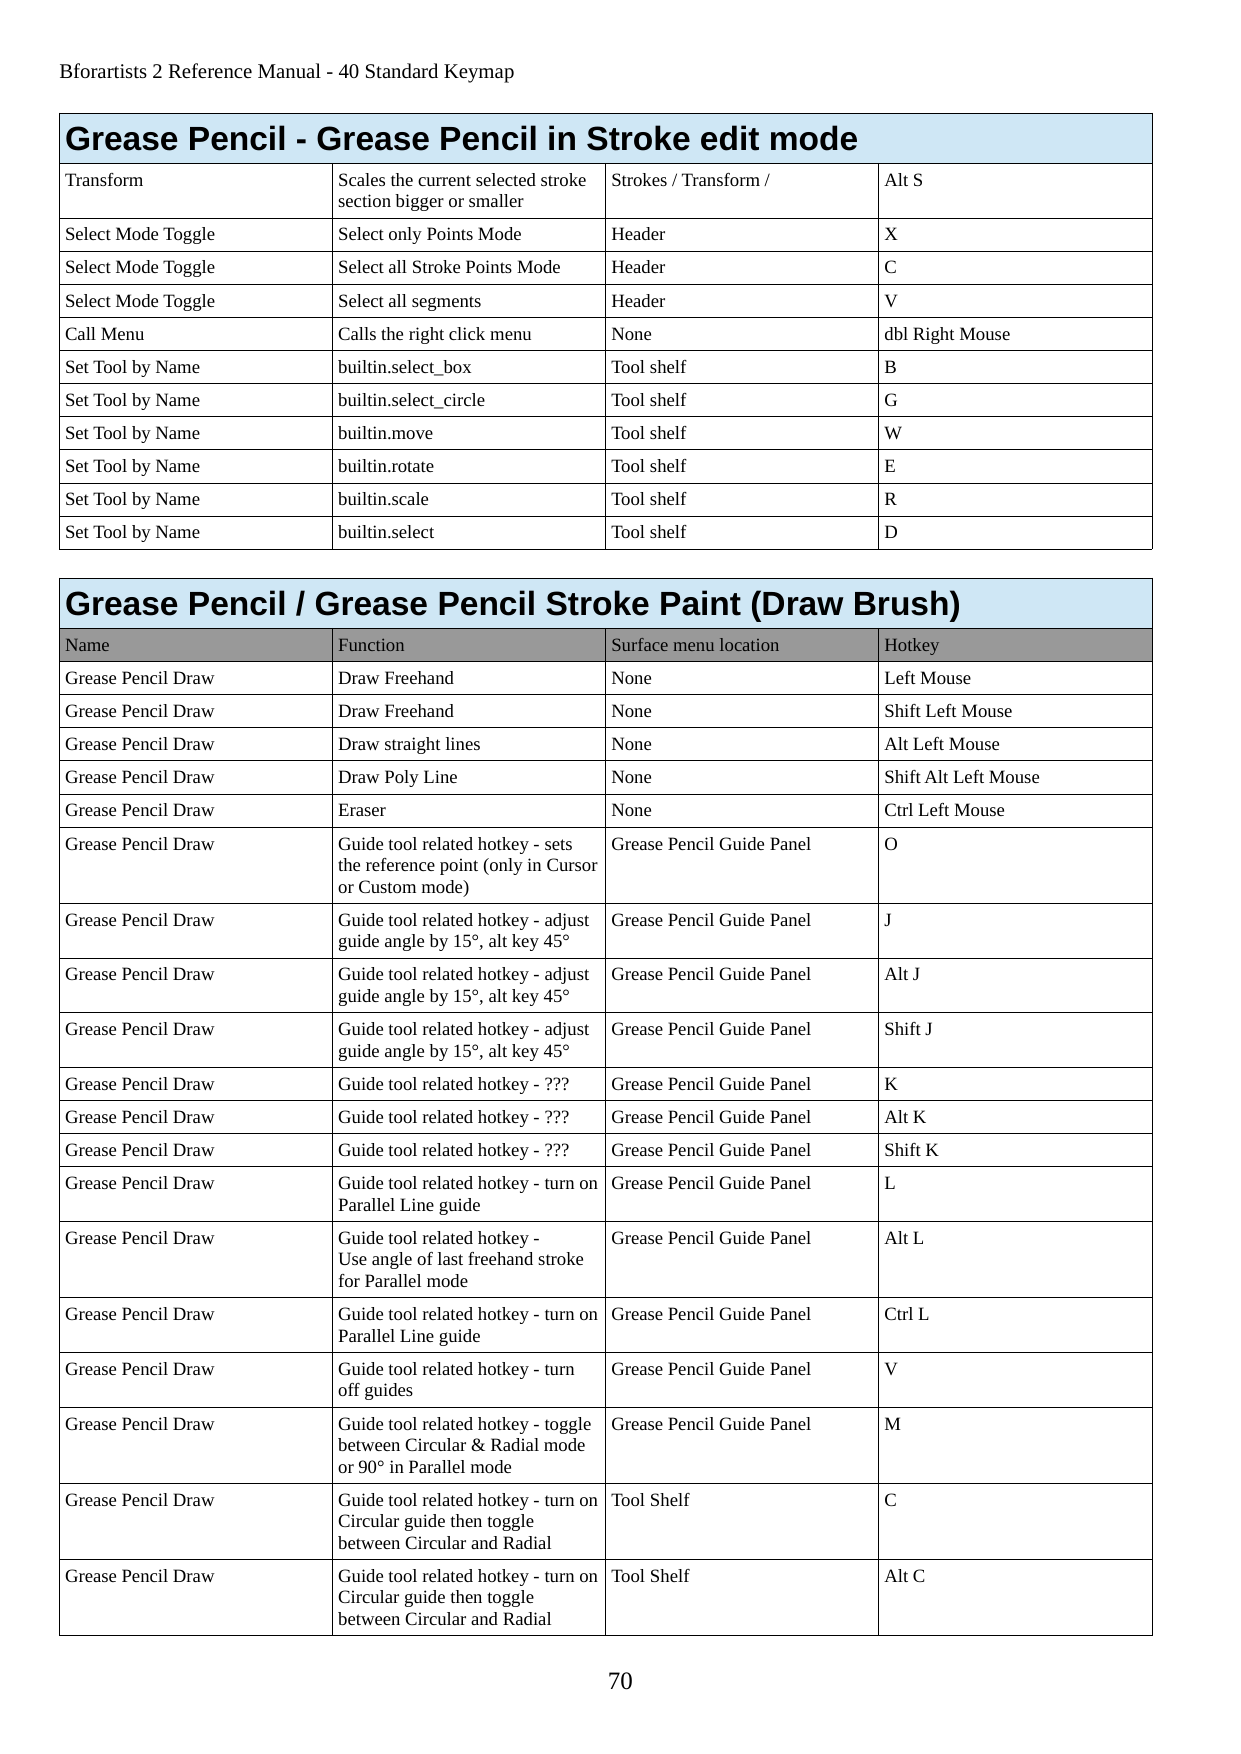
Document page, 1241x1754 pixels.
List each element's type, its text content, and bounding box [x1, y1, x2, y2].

table_cell Grease Pencil Guide Panel [606, 1222, 878, 1297]
table_cell Grease Pencil Guide Panel [606, 1353, 878, 1407]
table_cell builtin.move [333, 417, 605, 449]
table_cell Call Menu [60, 318, 332, 350]
table_cell Guide tool related hotkey - ??? [333, 1068, 605, 1100]
table_cell Shift K [879, 1134, 1152, 1166]
table_cell Guide tool related hotkey - turn on Parallel Line guide [333, 1298, 605, 1352]
table_cell Grease Pencil Draw [60, 1408, 332, 1483]
table_cell Grease Pencil Draw [60, 1134, 332, 1166]
table_cell Grease Pencil Draw [60, 1101, 332, 1133]
table_cell Grease Pencil Draw [60, 1068, 332, 1100]
table_cell Set Tool by Name [60, 517, 332, 549]
table_cell Function [333, 629, 605, 661]
table_cell Tool shelf [606, 351, 878, 383]
table_cell Grease Pencil Guide Panel [606, 1408, 878, 1483]
table_cell V [879, 1353, 1152, 1407]
table_cell Alt K [879, 1101, 1152, 1133]
table_cell Draw Freehand [333, 695, 605, 727]
table_cell dbl Right Mouse [879, 318, 1152, 350]
table_cell Draw straight lines [333, 728, 605, 760]
table_cell Header [606, 252, 878, 284]
table_cell G [879, 384, 1152, 416]
table_cell Grease Pencil Draw [60, 695, 332, 727]
table_cell Select only Points Mode [333, 219, 605, 251]
table_cell Scales the current selected stroke section bigger or smaller [333, 164, 605, 217]
table_cell Draw Freehand [333, 662, 605, 694]
table_cell Guide tool related hotkey - turn on Circular guide then toggle between Circular and Radial [333, 1484, 605, 1559]
table_cell E [879, 450, 1152, 482]
table_cell X [879, 219, 1152, 251]
table_cell V [879, 285, 1152, 317]
table_cell Grease Pencil Guide Panel [606, 904, 878, 957]
table_cell Guide tool related hotkey - Use angle of last freehand stroke for Parallel mode [333, 1222, 605, 1297]
table_cell Grease Pencil Draw [60, 795, 332, 827]
table_cell Grease Pencil Guide Panel [606, 1134, 878, 1166]
table_cell None [606, 761, 878, 793]
table_cell Name [60, 629, 332, 661]
table_cell Grease Pencil Draw [60, 1484, 332, 1559]
table_cell Alt C [879, 1560, 1152, 1635]
table_cell Grease Pencil Draw [60, 904, 332, 957]
table_cell Guide tool related hotkey - turn on Circular guide then toggle between Circular and Radial [333, 1560, 605, 1635]
table_cell Grease Pencil Draw [60, 728, 332, 760]
table_cell Header [606, 219, 878, 251]
table_header Grease Pencil / Grease Pencil Stroke Paint (Draw Brush) [60, 579, 1152, 628]
table_cell Transform [60, 164, 332, 217]
table_cell Alt J [879, 959, 1152, 1012]
table_cell Strokes / Transform / [606, 164, 878, 217]
table_cell Select Mode Toggle [60, 219, 332, 251]
table_cell Guide tool related hotkey - turn on Parallel Line guide [333, 1167, 605, 1221]
table_cell Tool shelf [606, 517, 878, 549]
table_cell Grease Pencil Draw [60, 761, 332, 793]
table_cell Tool shelf [606, 417, 878, 449]
table_cell Left Mouse [879, 662, 1152, 694]
table_cell K [879, 1068, 1152, 1100]
table_cell Select all Stroke Points Mode [333, 252, 605, 284]
table_cell Select all segments [333, 285, 605, 317]
table_cell Guide tool related hotkey - adjust guide angle by 15°, alt key 45° [333, 959, 605, 1012]
table_cell Guide tool related hotkey - ??? [333, 1134, 605, 1166]
table_cell Tool Shelf [606, 1484, 878, 1559]
table_cell Grease Pencil Draw [60, 662, 332, 694]
table_cell builtin.scale [333, 484, 605, 516]
table_cell C [879, 252, 1152, 284]
table_cell Set Tool by Name [60, 384, 332, 416]
table_cell Shift Left Mouse [879, 695, 1152, 727]
table_cell Grease Pencil Guide Panel [606, 1013, 878, 1067]
table_cell Grease Pencil Draw [60, 959, 332, 1012]
table_cell R [879, 484, 1152, 516]
table_cell builtin.select [333, 517, 605, 549]
table_cell Set Tool by Name [60, 484, 332, 516]
table_cell D [879, 517, 1152, 549]
table_cell Set Tool by Name [60, 450, 332, 482]
table_cell Set Tool by Name [60, 351, 332, 383]
table_cell Set Tool by Name [60, 417, 332, 449]
table_cell J [879, 904, 1152, 957]
table_cell Tool Shelf [606, 1560, 878, 1635]
table_cell Guide tool related hotkey - toggle between Circular & Radial mode or 90° in Parallel mode [333, 1408, 605, 1483]
table_cell B [879, 351, 1152, 383]
table_cell Tool shelf [606, 484, 878, 516]
table_cell Select Mode Toggle [60, 285, 332, 317]
table_header Grease Pencil - Grease Pencil in Stroke edit mode [60, 114, 1152, 163]
table_cell builtin.select_box [333, 351, 605, 383]
table_cell Shift Alt Left Mouse [879, 761, 1152, 793]
table_cell Shift J [879, 1013, 1152, 1067]
table_cell None [606, 318, 878, 350]
table_cell Draw Poly Line [333, 761, 605, 793]
table_cell Calls the right click menu [333, 318, 605, 350]
table_cell O [879, 828, 1152, 903]
table_cell Hotkey [879, 629, 1152, 661]
table_cell Grease Pencil Draw [60, 1013, 332, 1067]
table_cell Alt L [879, 1222, 1152, 1297]
table_cell C [879, 1484, 1152, 1559]
table_cell Grease Pencil Draw [60, 1222, 332, 1297]
table_cell Header [606, 285, 878, 317]
table_cell Ctrl Left Mouse [879, 795, 1152, 827]
table_cell Eraser [333, 795, 605, 827]
table_cell Grease Pencil Draw [60, 1353, 332, 1407]
table_cell builtin.rotate [333, 450, 605, 482]
table_cell Grease Pencil Guide Panel [606, 1167, 878, 1221]
table_cell Guide tool related hotkey - sets the reference point (only in Cursor or Custom mode) [333, 828, 605, 903]
table_cell M [879, 1408, 1152, 1483]
table_cell None [606, 728, 878, 760]
table_cell Guide tool related hotkey - turn off guides [333, 1353, 605, 1407]
table_cell Tool shelf [606, 384, 878, 416]
table_cell None [606, 695, 878, 727]
table_cell Grease Pencil Guide Panel [606, 959, 878, 1012]
table_cell Grease Pencil Draw [60, 1298, 332, 1352]
table_cell Select Mode Toggle [60, 252, 332, 284]
table_cell Guide tool related hotkey - adjust guide angle by 15°, alt key 45° [333, 1013, 605, 1067]
table_cell Grease Pencil Draw [60, 1560, 332, 1635]
table_cell Surface menu location [606, 629, 878, 661]
table_cell Ctrl L [879, 1298, 1152, 1352]
table_cell None [606, 795, 878, 827]
table_cell Grease Pencil Guide Panel [606, 828, 878, 903]
table_cell Guide tool related hotkey - ??? [333, 1101, 605, 1133]
table_cell builtin.select_circle [333, 384, 605, 416]
table_cell Grease Pencil Draw [60, 828, 332, 903]
table_cell L [879, 1167, 1152, 1221]
table_cell Grease Pencil Draw [60, 1167, 332, 1221]
table_cell Grease Pencil Guide Panel [606, 1298, 878, 1352]
table_cell Grease Pencil Guide Panel [606, 1068, 878, 1100]
table_cell W [879, 417, 1152, 449]
table_cell Alt Left Mouse [879, 728, 1152, 760]
table_cell Grease Pencil Guide Panel [606, 1101, 878, 1133]
table_cell Alt S [879, 164, 1152, 217]
table_cell Guide tool related hotkey - adjust guide angle by 15°, alt key 45° [333, 904, 605, 957]
table_cell Tool shelf [606, 450, 878, 482]
table_cell None [606, 662, 878, 694]
